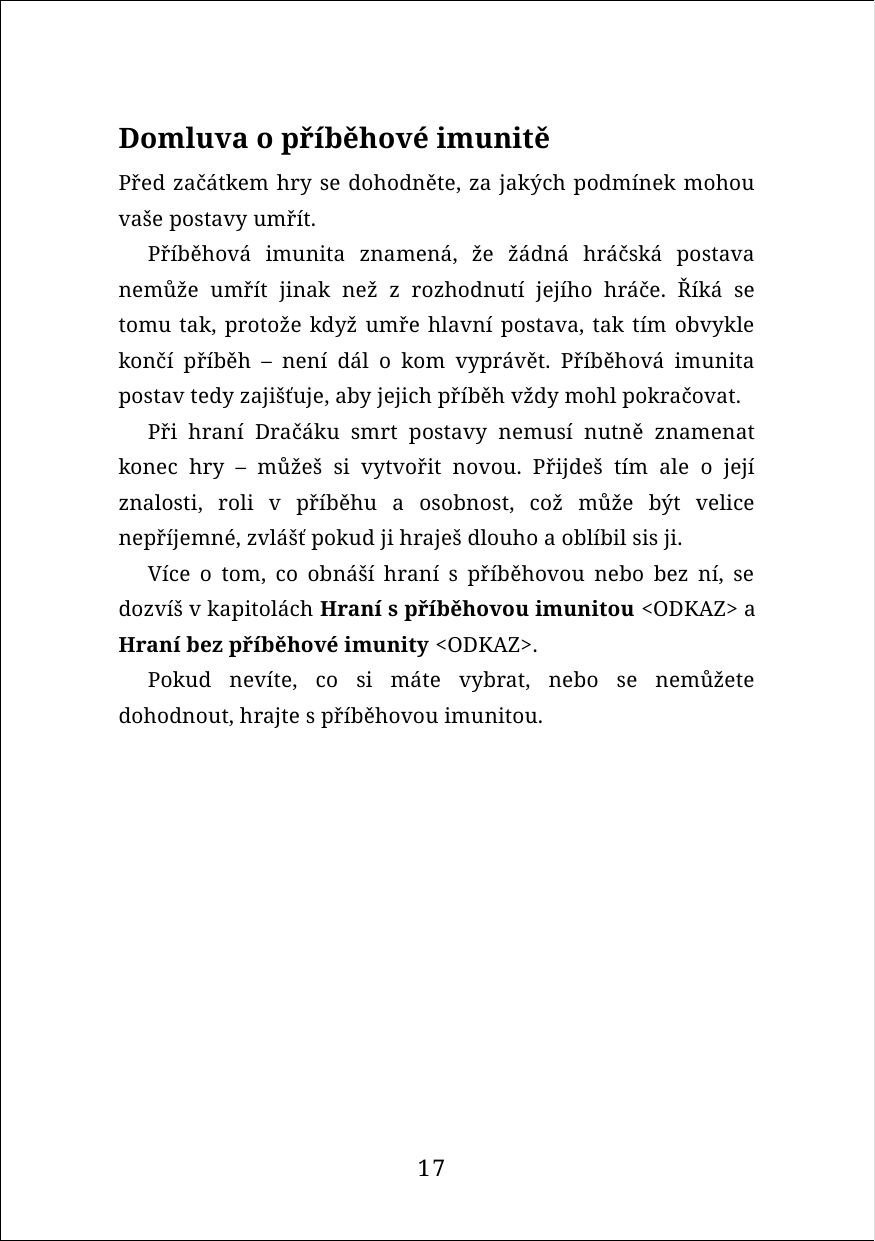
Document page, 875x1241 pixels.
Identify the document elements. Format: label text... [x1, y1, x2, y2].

text Před začátkem hry se dohodněte, za jakých podmínek mohou vaše postavy umřít. Příběhová imunita znamená, že žádná hráčská postava nemůže umřít jinak než z rozhodnutí jejího hráče. Říká se tomu tak, protože když umře hlavní postava, tak tím obvykle končí příběh – není dál o kom vyprávět. Příběhová imunita postav tedy zajišťuje, aby jejich příběh vždy mohl pokračovat. Při hraní Dračáku smrt postavy nemusí nutně znamenat konec hry – můžeš si vytvořit novou. Přijdeš tím ale o její znalosti, roli v příběhu a osobnost, což může být velice nepříjemné, zvlášť pokud ji hraješ dlouho a oblíbil sis ji. Více o tom, co obnáší hraní s příběhovou nebo bez ní, se dozvíš v kapitolách Hraní s příběhovou imunitou <ODKAZ> a Hraní bez příběhové imunity <ODKAZ>. Pokud nevíte, co si máte vybrat, nebo se nemůžete dohodnout, hrajte s příběhovou imunitou. [118, 168, 756, 729]
subtitle Domluva o příběhové imunitě [118, 118, 756, 157]
